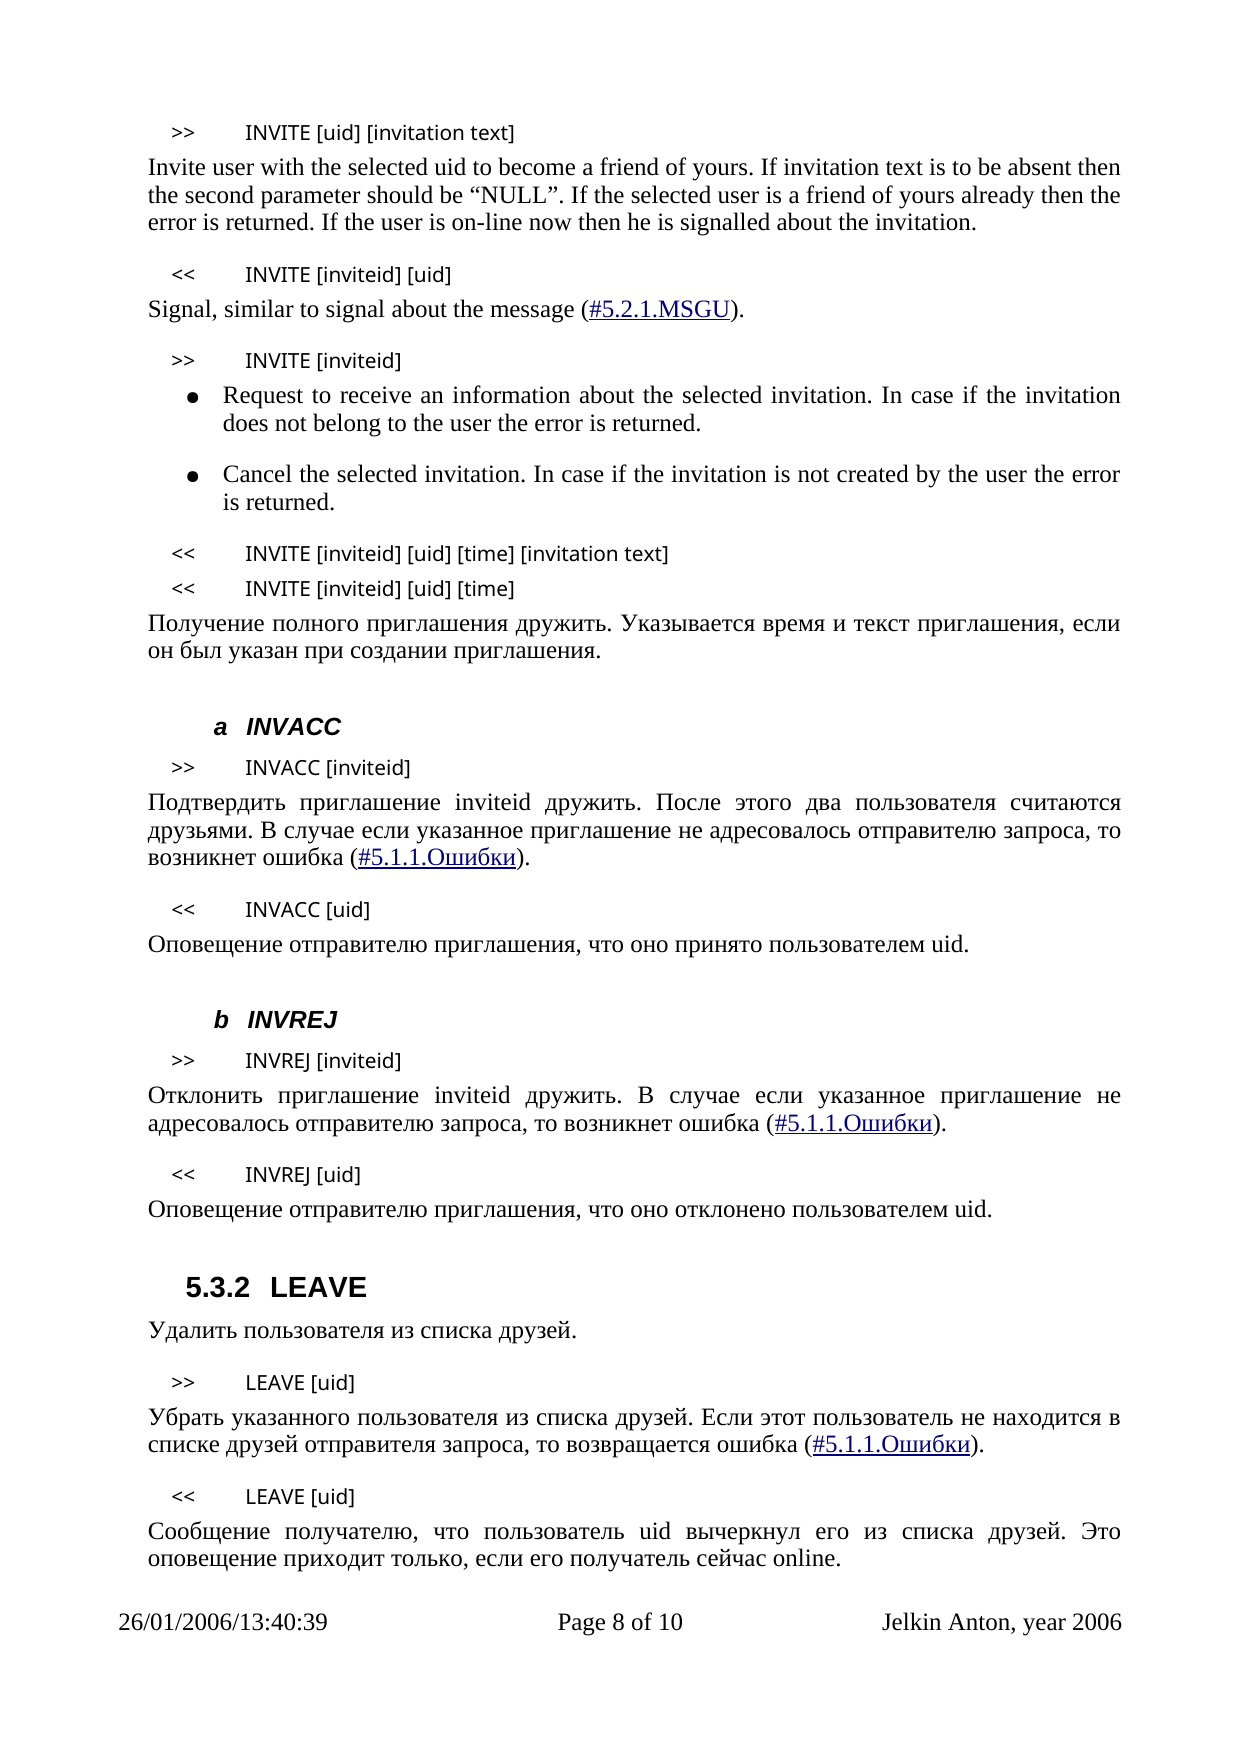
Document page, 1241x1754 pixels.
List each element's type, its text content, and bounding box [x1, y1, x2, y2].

text Invite user with the selected uid to become a friend of yours. If invitation text is to be absent then the second parameter should be “NULL”. If the selected user is a friend of yours already then the error is returned. If the user is on-line now then he is signalled about the invitation. [148, 153, 1122, 236]
subtitle INVACC [207, 713, 1122, 741]
text Сообщение получателю, что пользователь uid вычеркнул его из списка друзей. Это оповещение приходит только, если его получатель сейчас online. [148, 1517, 1122, 1572]
subtitle LEAVE [177, 1271, 1122, 1304]
list Request to receive an information about the selected invitation. In case if the invitation does not belong to the user the error is returned. [185, 381, 1122, 436]
text Убрать указанного пользователя из списка друзей. Если этот пользователь не находится в списке друзей отправителя запроса, то возвращается ошибка (#5.1.1.Ошибки). [148, 1403, 1122, 1458]
text << INVITE [inviteid] [uid] [time] [invitation text] [171, 539, 1122, 567]
text Отклонить приглашение inviteid дружить. В случае если указанное приглашение не адресовалось отправителю запроса, то возникнет ошибка (#5.1.1.Ошибки). [148, 1081, 1122, 1137]
text Signal, similar to signal about the message (#5.2.1.MSGU). [148, 295, 1122, 322]
text Получение полного приглашения дружить. Указывается время и текст приглашения, если он был указан при создании приглашения. [148, 609, 1122, 664]
text >> INVACC [inviteid] [171, 753, 1122, 782]
text Оповещение отправителю приглашения, что оно принято пользователем uid. [148, 930, 1122, 957]
text >> INVREJ [inviteid] [171, 1046, 1122, 1075]
text << INVREJ [uid] [171, 1160, 1122, 1189]
text << LEAVE [uid] [171, 1482, 1122, 1510]
list Cancel the selected invitation. In case if the invitation is not created by the user the error is returned. [185, 460, 1122, 515]
text Оповещение отправителю приглашения, что оно отклонено пользователем uid. [148, 1195, 1122, 1223]
text << INVITE [inviteid] [uid] [time] [171, 574, 1122, 602]
text >> LEAVE [uid] [171, 1368, 1122, 1396]
text >> INVITE [inviteid] [171, 346, 1122, 374]
text << INVITE [inviteid] [uid] [171, 260, 1122, 288]
text Удалить пользователя из списка друзей. [148, 1317, 1122, 1344]
text << INVACC [uid] [171, 895, 1122, 923]
subtitle INVREJ [207, 1006, 1122, 1034]
text >> INVITE [uid] [invitation text] [171, 118, 1122, 147]
text Подтвердить приглашение inviteid дружить. После этого два пользователя считаются друзьями. В случае если указанное приглашение не адресовалось отправителю запроса, то возникнет ошибка (#5.1.1.Ошибки). [148, 788, 1122, 871]
